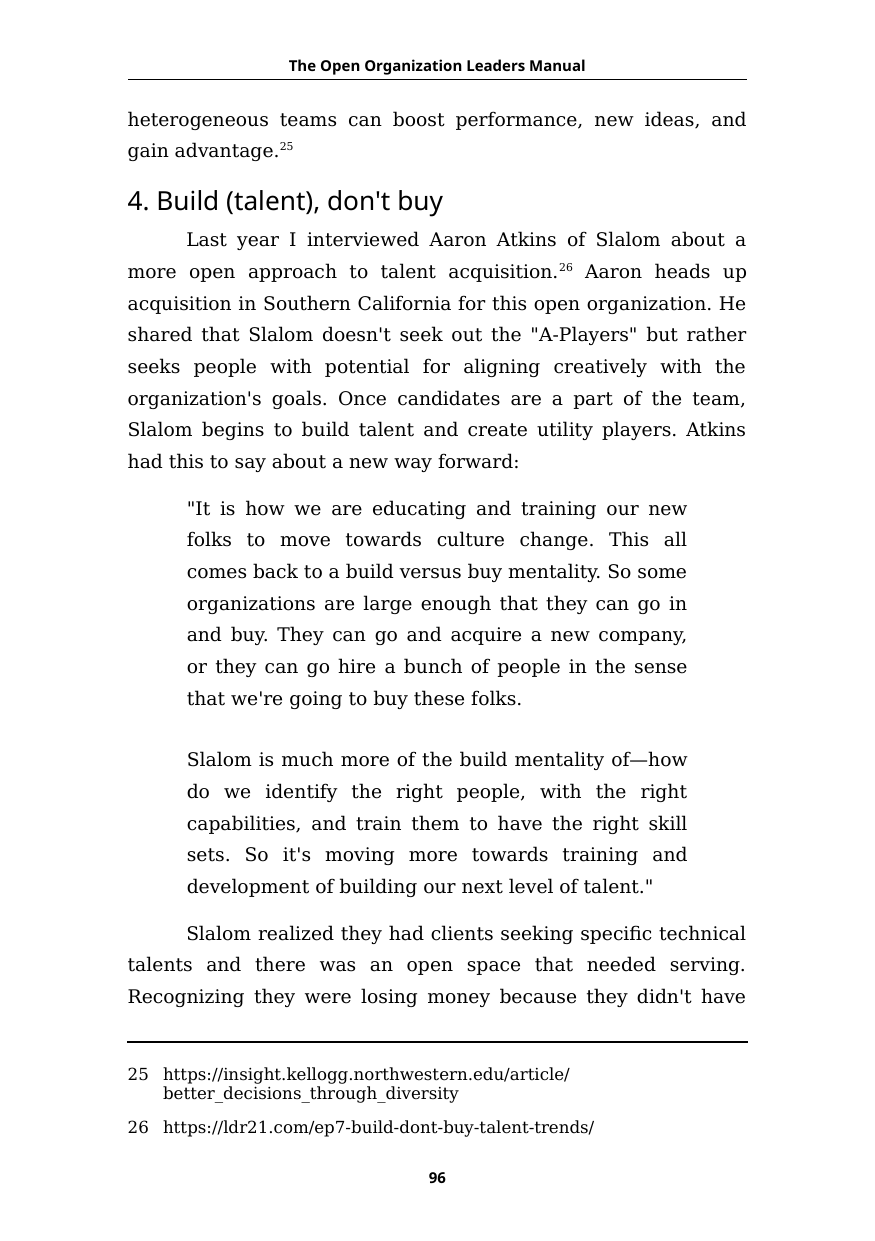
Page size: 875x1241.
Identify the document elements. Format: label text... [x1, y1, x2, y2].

text Last year I interviewed Aaron Atkins of Slalom about a more open approach to talent acquisition. Aaron heads up acquisition in Southern California for this open organization. He shared that Slalom doesn't seek out the "A-Players" but rather seeks people with potential for aligning creatively with the organization's goals. Once candidates are a part of the team, Slalom begins to build talent and create utility players. Atkins had this to say about a new way forward: [127, 229, 747, 473]
text Slalom realized they had clients seeking specific technical talents and there was an open space that needed serving. Recognizing they were losing money because they didn't have [127, 923, 747, 1008]
subtitle 4. Build (talent), don't buy [127, 187, 747, 217]
text https://insight.kellogg.northwestern.edu/article/better_decisions_through_diversity [127, 1064, 747, 1103]
text heterogeneous teams can boost performance, new ideas, and gain advantage. [127, 109, 747, 162]
text Slalom is much more of the build mentality of—how do we identify the right people, with the right capabilities, and train them to have the right skill sets. So it's moving more towards training and development of building our next level of talent." [187, 749, 688, 898]
text "It is how we are educating and training our new folks to move towards culture change. This all comes back to a build versus buy mentality. So some organizations are large enough that they can go in and buy. They can go and acquire a new company, or they can go hire a bunch of people in the sense that we're going to buy these folks. [187, 498, 688, 710]
text https://ldr21.com/ep7-build-dont-buy-talent-trends/ [127, 1118, 747, 1138]
